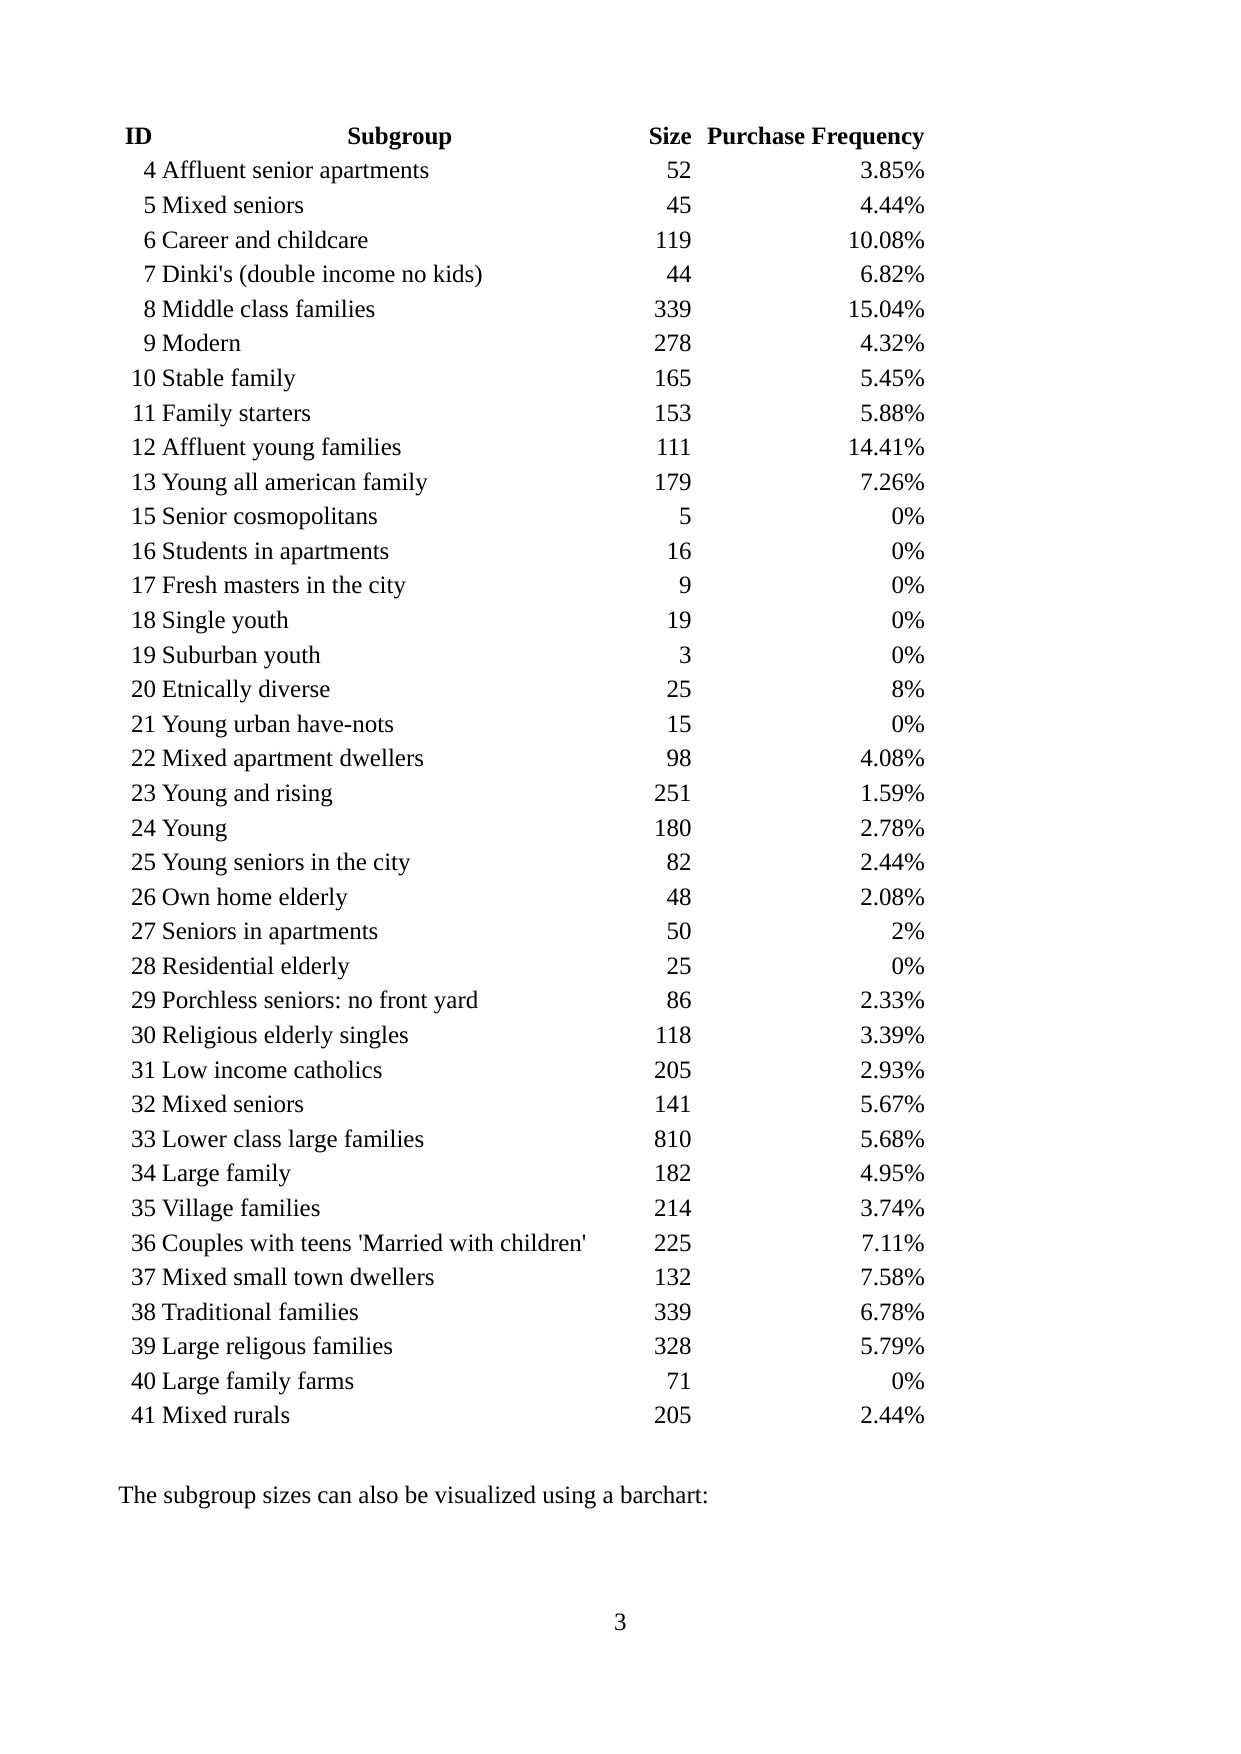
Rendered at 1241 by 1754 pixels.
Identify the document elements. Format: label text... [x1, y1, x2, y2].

table_cell 38 [118, 1294, 159, 1328]
table_cell 2.33% [694, 983, 927, 1017]
table_cell 141 [640, 1086, 694, 1121]
table_cell 36 [118, 1225, 159, 1259]
table_cell 278 [640, 326, 694, 360]
table_cell 13 [118, 464, 159, 498]
table_cell Young and rising [159, 775, 640, 810]
table_cell Young seniors in the city [159, 844, 640, 879]
table_cell Dinki's (double income no kids) [159, 256, 640, 291]
text The subgroup sizes can also be visualized using a barchart: [118, 1480, 1122, 1509]
table_cell 7 [118, 256, 159, 291]
table_cell 0% [694, 533, 927, 568]
table_cell 6.78% [694, 1294, 927, 1328]
table_cell 39 [118, 1329, 159, 1363]
table_cell 0% [694, 1363, 927, 1398]
table_cell 82 [640, 844, 694, 879]
table_cell 4.95% [694, 1156, 927, 1190]
table_cell 810 [640, 1121, 694, 1156]
table_cell 16 [640, 533, 694, 568]
table_cell 17 [118, 568, 159, 602]
table_cell 19 [118, 637, 159, 671]
table_cell 8% [694, 671, 927, 706]
table_cell 2.08% [694, 879, 927, 913]
table_cell 2.78% [694, 810, 927, 844]
table_cell 1.59% [694, 775, 927, 810]
table_cell 9 [640, 568, 694, 602]
table_cell 5.45% [694, 360, 927, 395]
table_cell 18 [118, 602, 159, 637]
table_cell Own home elderly [159, 879, 640, 913]
table_cell 180 [640, 810, 694, 844]
table_header Size [640, 118, 694, 153]
table_cell 25 [640, 948, 694, 983]
table_cell 40 [118, 1363, 159, 1398]
table_cell 11 [118, 395, 159, 429]
table_cell 21 [118, 706, 159, 741]
table_cell Young all american family [159, 464, 640, 498]
table_cell Mixed small town dwellers [159, 1259, 640, 1294]
table_cell 48 [640, 879, 694, 913]
table_cell 44 [640, 256, 694, 291]
table_cell Traditional families [159, 1294, 640, 1328]
table_cell 3.39% [694, 1017, 927, 1052]
table_cell 41 [118, 1398, 159, 1432]
table_cell 179 [640, 464, 694, 498]
table_cell 35 [118, 1190, 159, 1225]
table_cell 15 [118, 499, 159, 533]
table_cell Stable family [159, 360, 640, 395]
table_cell 119 [640, 222, 694, 256]
table_cell 2.93% [694, 1052, 927, 1086]
table_cell Lower class large families [159, 1121, 640, 1156]
table_cell 15.04% [694, 291, 927, 326]
table_cell 2% [694, 914, 927, 948]
table_cell 328 [640, 1329, 694, 1363]
table_cell 50 [640, 914, 694, 948]
table_header Purchase Frequency [694, 118, 927, 153]
table_cell 25 [118, 844, 159, 879]
table_cell 8 [118, 291, 159, 326]
table_cell Fresh masters in the city [159, 568, 640, 602]
table_cell 25 [640, 671, 694, 706]
table_cell 2.44% [694, 844, 927, 879]
table_cell 153 [640, 395, 694, 429]
table_cell Senior cosmopolitans [159, 499, 640, 533]
table_cell Mixed seniors [159, 1086, 640, 1121]
table_cell 34 [118, 1156, 159, 1190]
table_cell 2.44% [694, 1398, 927, 1432]
table_cell Residential elderly [159, 948, 640, 983]
table_header ID [118, 118, 159, 153]
table_cell 3 [640, 637, 694, 671]
table_cell Seniors in apartments [159, 914, 640, 948]
table_cell Mixed seniors [159, 187, 640, 222]
table_cell 27 [118, 914, 159, 948]
table_cell Porchless seniors: no front yard [159, 983, 640, 1017]
table_cell 4.32% [694, 326, 927, 360]
table_cell 6 [118, 222, 159, 256]
table_cell 205 [640, 1398, 694, 1432]
table_cell 5 [640, 499, 694, 533]
table_cell 5.68% [694, 1121, 927, 1156]
table_cell Students in apartments [159, 533, 640, 568]
table_cell 5.67% [694, 1086, 927, 1121]
table_cell 22 [118, 741, 159, 775]
table_cell Large family [159, 1156, 640, 1190]
table_cell 23 [118, 775, 159, 810]
table_cell 118 [640, 1017, 694, 1052]
table_cell 0% [694, 602, 927, 637]
table_cell 86 [640, 983, 694, 1017]
table_cell 111 [640, 429, 694, 464]
table_cell 15 [640, 706, 694, 741]
table_cell 7.26% [694, 464, 927, 498]
table_cell 32 [118, 1086, 159, 1121]
table_cell 45 [640, 187, 694, 222]
table_cell 6.82% [694, 256, 927, 291]
table_cell 4.08% [694, 741, 927, 775]
table_cell Mixed apartment dwellers [159, 741, 640, 775]
table_cell 52 [640, 153, 694, 187]
table_cell 71 [640, 1363, 694, 1398]
table_cell 132 [640, 1259, 694, 1294]
table_cell Middle class families [159, 291, 640, 326]
table_cell 7.11% [694, 1225, 927, 1259]
table_cell 0% [694, 948, 927, 983]
table_cell 4 [118, 153, 159, 187]
table_cell 10.08% [694, 222, 927, 256]
table_cell Family starters [159, 395, 640, 429]
table_cell 0% [694, 706, 927, 741]
table_cell 16 [118, 533, 159, 568]
table_cell Affluent senior apartments [159, 153, 640, 187]
table_cell 10 [118, 360, 159, 395]
table_cell 5.79% [694, 1329, 927, 1363]
table_cell 214 [640, 1190, 694, 1225]
table_cell Religious elderly singles [159, 1017, 640, 1052]
table_cell Etnically diverse [159, 671, 640, 706]
table_cell 5.88% [694, 395, 927, 429]
table_cell 37 [118, 1259, 159, 1294]
table_cell 0% [694, 499, 927, 533]
table_cell 14.41% [694, 429, 927, 464]
table_cell Modern [159, 326, 640, 360]
table_cell Affluent young families [159, 429, 640, 464]
table_cell 9 [118, 326, 159, 360]
table_cell 12 [118, 429, 159, 464]
table_cell 3.85% [694, 153, 927, 187]
table_cell 251 [640, 775, 694, 810]
table_cell 165 [640, 360, 694, 395]
table_cell Young [159, 810, 640, 844]
table_cell 205 [640, 1052, 694, 1086]
table_cell 339 [640, 291, 694, 326]
table_cell 30 [118, 1017, 159, 1052]
table_cell Low income catholics [159, 1052, 640, 1086]
table_cell Career and childcare [159, 222, 640, 256]
table_cell Village families [159, 1190, 640, 1225]
table_cell 225 [640, 1225, 694, 1259]
table_cell 0% [694, 568, 927, 602]
table_header Subgroup [159, 118, 640, 153]
table_cell Large family farms [159, 1363, 640, 1398]
table_cell Single youth [159, 602, 640, 637]
table_cell 19 [640, 602, 694, 637]
table_cell 3.74% [694, 1190, 927, 1225]
table_cell Mixed rurals [159, 1398, 640, 1432]
table_cell 0% [694, 637, 927, 671]
table_cell 33 [118, 1121, 159, 1156]
table_cell 98 [640, 741, 694, 775]
table_cell 29 [118, 983, 159, 1017]
table_cell Couples with teens 'Married with children' [159, 1225, 640, 1259]
table_cell Suburban youth [159, 637, 640, 671]
table_cell Large religous families [159, 1329, 640, 1363]
table_cell 28 [118, 948, 159, 983]
table_cell 20 [118, 671, 159, 706]
table_cell 31 [118, 1052, 159, 1086]
table_cell 4.44% [694, 187, 927, 222]
table_cell 5 [118, 187, 159, 222]
table_cell 26 [118, 879, 159, 913]
table_cell 7.58% [694, 1259, 927, 1294]
table_cell Young urban have-nots [159, 706, 640, 741]
table_cell 24 [118, 810, 159, 844]
table_cell 339 [640, 1294, 694, 1328]
table_cell 182 [640, 1156, 694, 1190]
